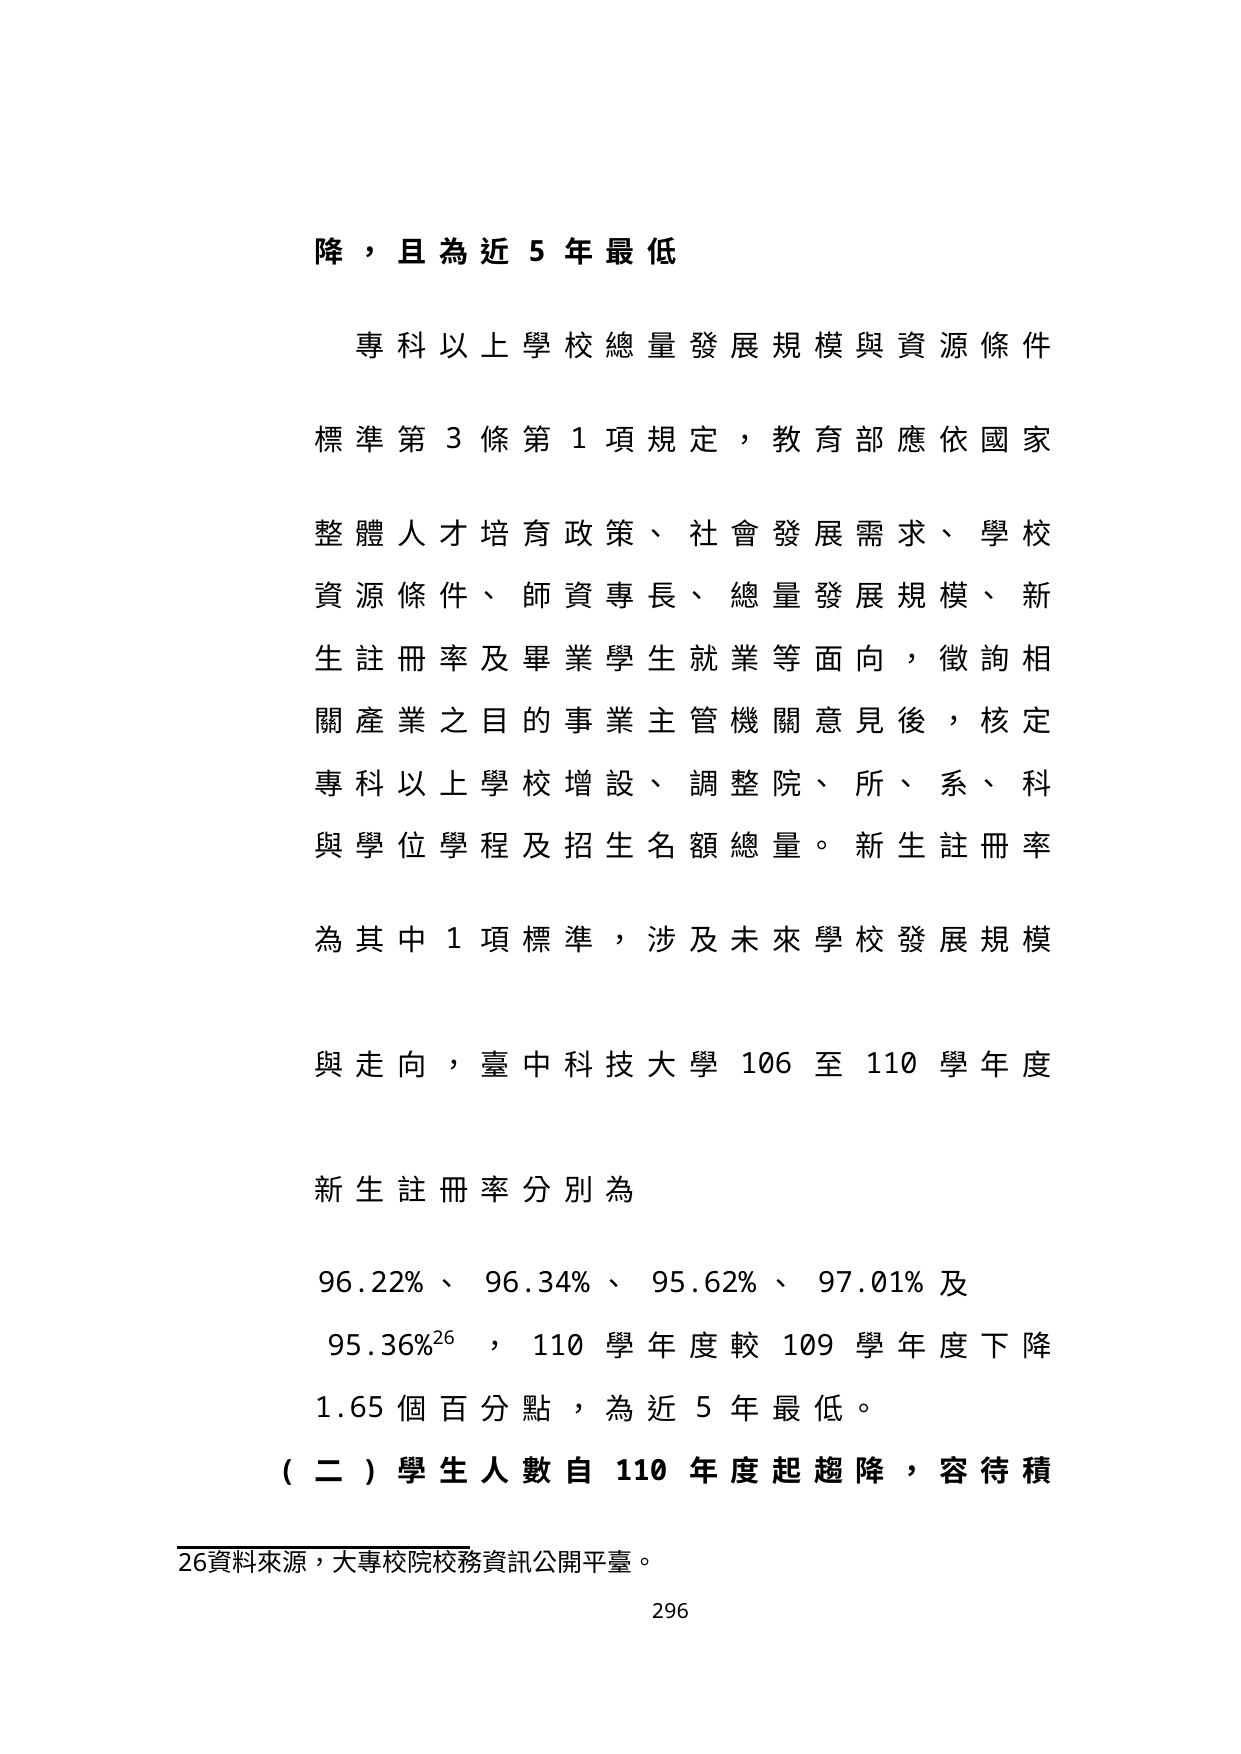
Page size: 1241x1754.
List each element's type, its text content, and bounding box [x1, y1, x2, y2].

text (二)學生人數自110年度起趨降，容待積 [213, 1427, 1058, 1490]
text 資料來源，大專校院校務資訊公開平臺。 [177, 1548, 1063, 1577]
text 降，且為近5年最低 [242, 177, 1058, 302]
text 專科以上學校總量發展規模與資源條件標準第3條第1項規定，教育部應依國家整體人才培育政策、社會發展需求、學校資源條件、師資專長、總量發展規模、新生註冊率及畢業學生就業等面向，徵詢相關產業之目的事業主管機關意見後，核定專科以上學校增設、調整院、所、系、科與學位學程及招生名額總量。新生註冊率為其中1項標準，涉及未來學校發展規模與走向，臺中科技大學106至110學年度新生註冊率分別為96.22%、96.34%、95.62%、97.01%及95.36%，110學年度較109學年度下降1.65個百分點，為近5年最低。 [271, 302, 1058, 1427]
